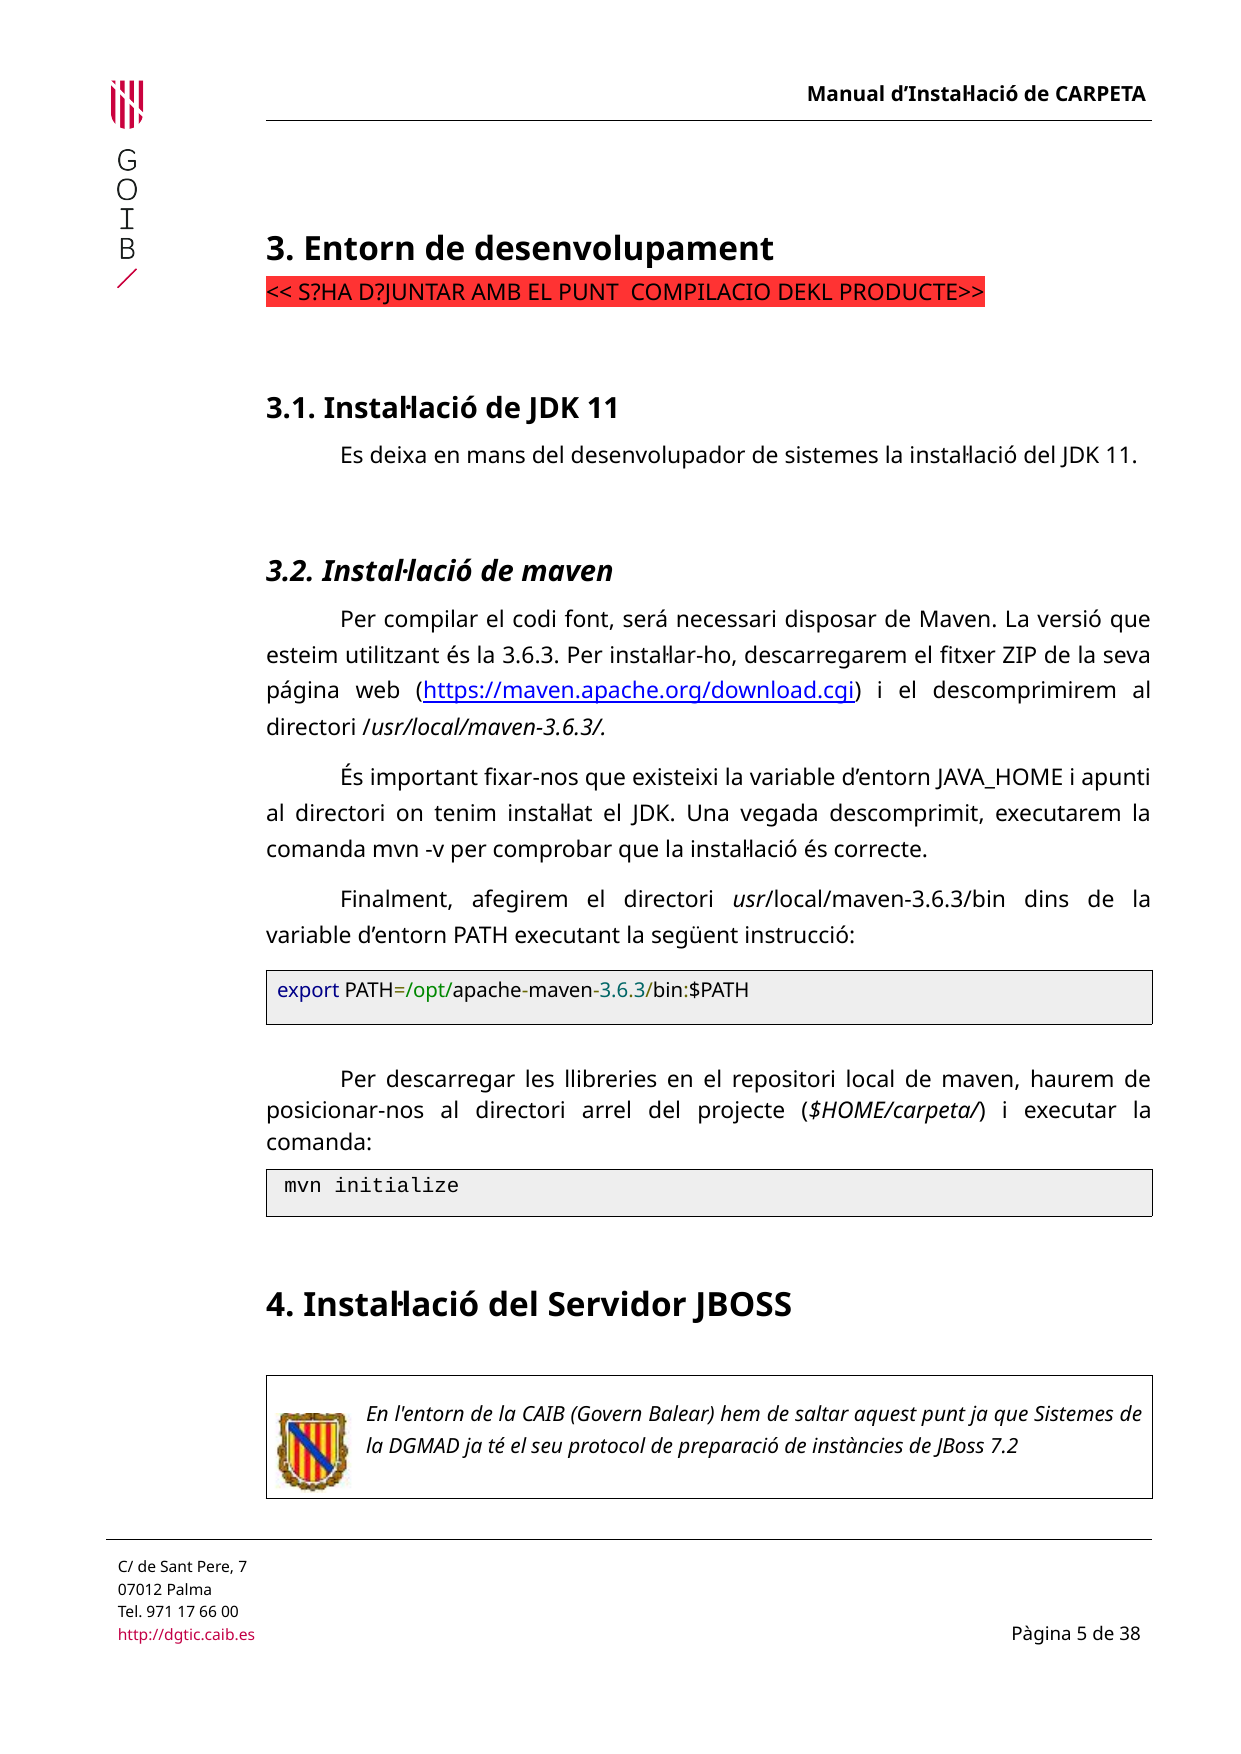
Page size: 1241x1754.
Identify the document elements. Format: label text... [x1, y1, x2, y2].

table_header mvn initialize [267, 1170, 1152, 1216]
subtitle Instal·lació del Servidor JBOSS [266, 1280, 1152, 1326]
subtitle Entorn de desenvolupament [266, 224, 1152, 270]
text Per descarregar les llibreries en el repositori local de maven, haurem de posicionar-nos al directori arrel del projecte ($HOME/carpeta/) i executar la comanda: [266, 1063, 1152, 1157]
text Es deixa en mans del desenvolupador de sistemes la instal·lació del JDK 11. [266, 439, 1152, 471]
text << S?HA D?JUNTAR AMB EL PUNT COMPILACIO DEKL PRODUCTE>> [266, 276, 1152, 307]
picture [273, 1413, 353, 1493]
table_header export PATH=/opt/apache-maven-3.6.3/bin:$PATH [267, 971, 1152, 1024]
picture [82, 57, 172, 319]
table_header En l'entorn de la CAIB (Govern Balear) hem de saltar aquest punt ja que Sistemes de la DGMAD ja té el seu protocol de preparació de instàncies de JBoss 7.2 [360, 1376, 1152, 1498]
subtitle Instal·lació de maven [266, 550, 1152, 590]
text Finalment, afegirem el directori usr/local/maven-3.6.3/bin dins de la variable d’entorn PATH executant la següent instrucció: [266, 883, 1152, 951]
subtitle Instal·lació de JDK 11 [266, 387, 1152, 427]
table_header [267, 1376, 360, 1498]
text És important fixar-nos que existeixi la variable d’entorn JAVA_HOME i apunti al directori on tenim instal·lat el JDK. Una vegada descomprimit, executarem la comanda mvn -v per comprobar que la instal·lació és correcte. [266, 761, 1152, 864]
text Per compilar el codi font, será necessari disposar de Maven. La versió que esteim utilitzant és la 3.6.3. Per instal·lar-ho, descarregarem el fitxer ZIP de la seva página web (https://maven.apache.org/download.cgi) i el descomprimirem al directori /usr/local/maven-3.6.3/. [266, 603, 1152, 742]
